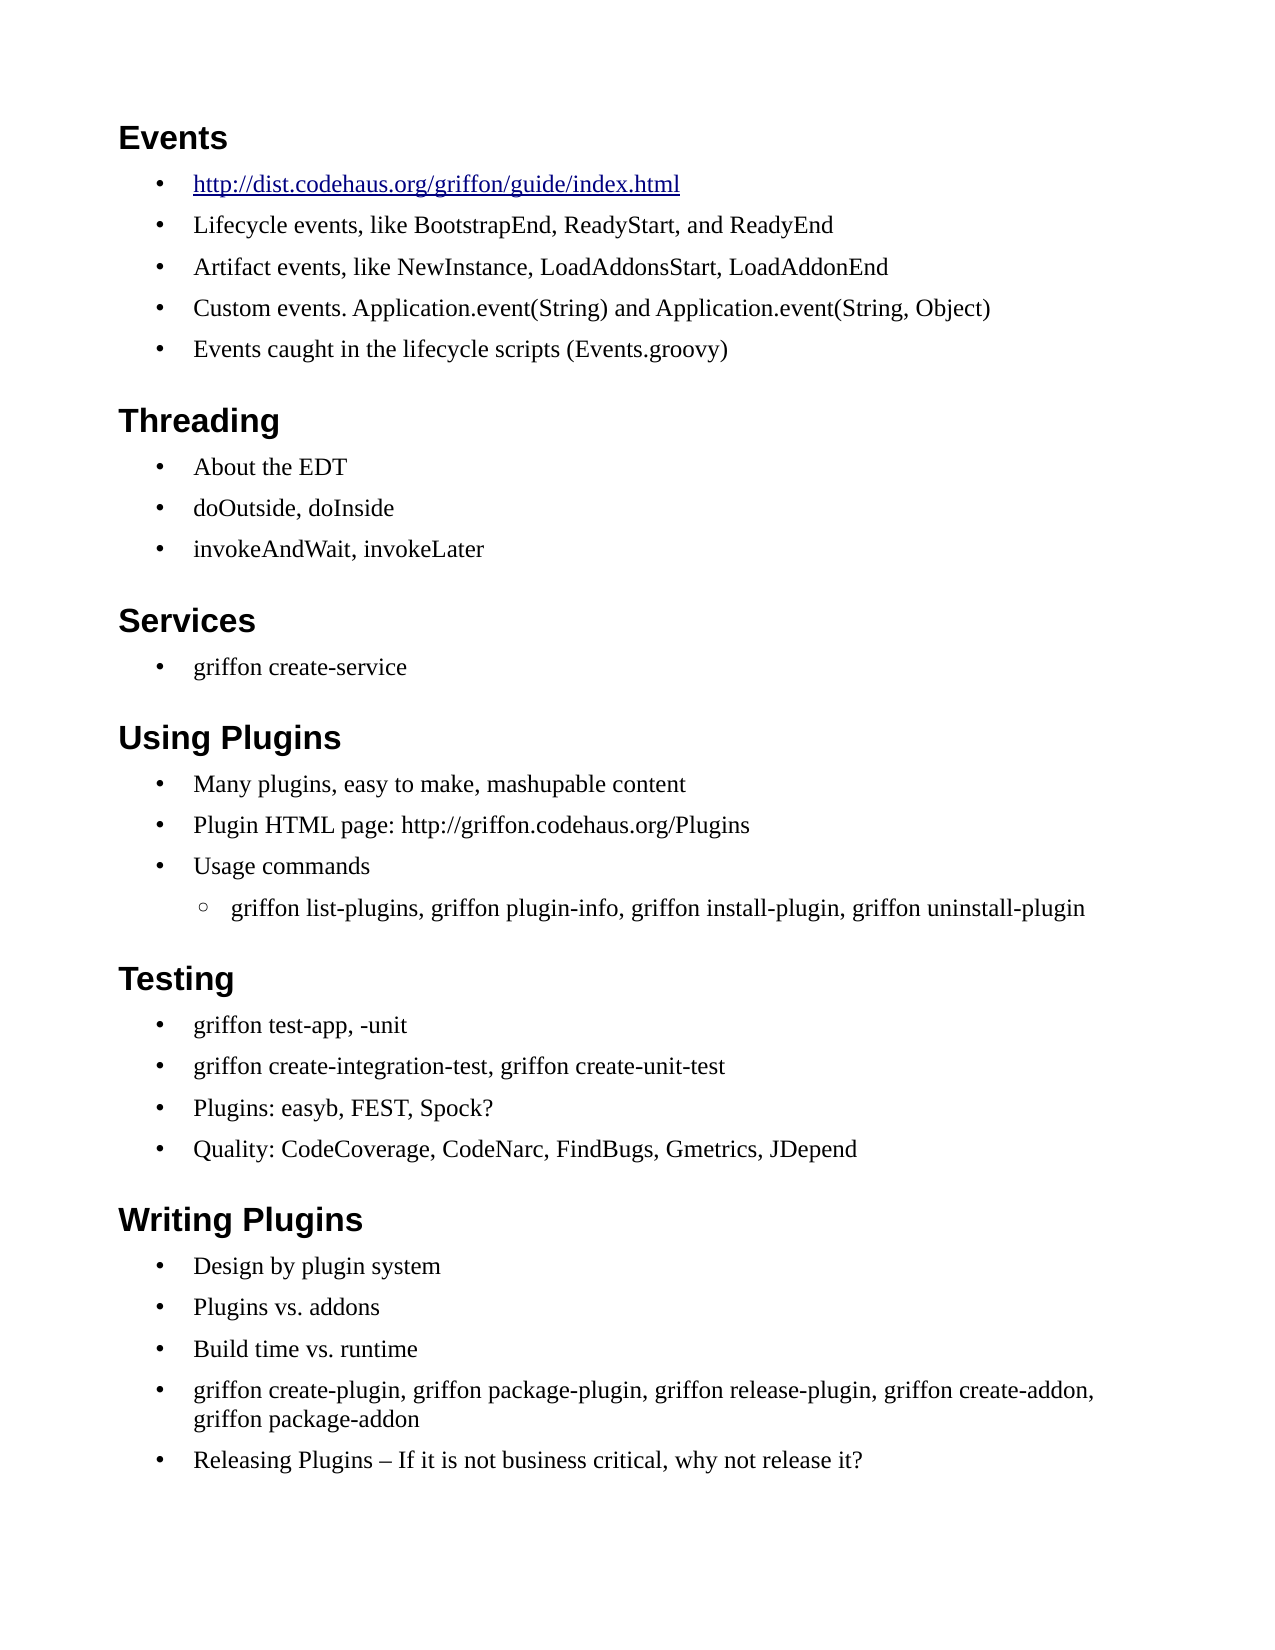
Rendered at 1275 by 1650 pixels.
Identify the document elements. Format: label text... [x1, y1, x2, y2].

list Build time vs. runtime [156, 1334, 1157, 1362]
list Quality: CodeCoverage, CodeNarc, FindBugs, Gmetrics, JDepend [156, 1134, 1157, 1163]
list About the EDT [156, 452, 1157, 480]
subtitle Using Plugins [118, 718, 1157, 756]
subtitle Events [118, 118, 1157, 157]
list Plugins vs. addons [156, 1292, 1157, 1321]
list invokeAndWait, invokeLater [156, 534, 1157, 563]
list doOutside, doInside [156, 493, 1157, 522]
subtitle Threading [118, 401, 1157, 439]
list Artifact events, like NewInstance, LoadAddonsStart, LoadAddonEnd [156, 252, 1157, 281]
list griffon create-service [156, 652, 1157, 680]
list Custom events. Application.event(String) and Application.event(String, Object) [156, 293, 1157, 322]
list griffon test-app, -unit [156, 1010, 1157, 1039]
list Lifecycle events, like BootstrapEnd, ReadyStart, and ReadyEnd [156, 211, 1157, 239]
list Events caught in the lifecycle scripts (Events.groovy) [156, 334, 1157, 363]
list Plugin HTML page: http://griffon.codehaus.org/Plugins [156, 810, 1157, 839]
subtitle Services [118, 600, 1157, 639]
subtitle Testing [118, 959, 1157, 998]
list griffon create-integration-test, griffon create-unit-test [156, 1051, 1157, 1080]
list Plugins: easyb, FEST, Spock? [156, 1093, 1157, 1121]
subtitle Writing Plugins [118, 1200, 1157, 1239]
list Many plugins, easy to make, mashupable content [156, 769, 1157, 798]
list griffon create-plugin, griffon package-plugin, griffon release-plugin, griffon create-addon, griffon package-addon [156, 1375, 1157, 1432]
list Design by plugin system [156, 1251, 1157, 1280]
list Releasing Plugins – If it is not business critical, why not release it? [156, 1445, 1157, 1474]
list http://dist.codehaus.org/griffon/guide/index.html [156, 169, 1157, 198]
list Usage commands [156, 851, 1157, 880]
list griffon list-plugins, griffon plugin-info, griffon install-plugin, griffon uninstall-plugin [193, 893, 1157, 921]
